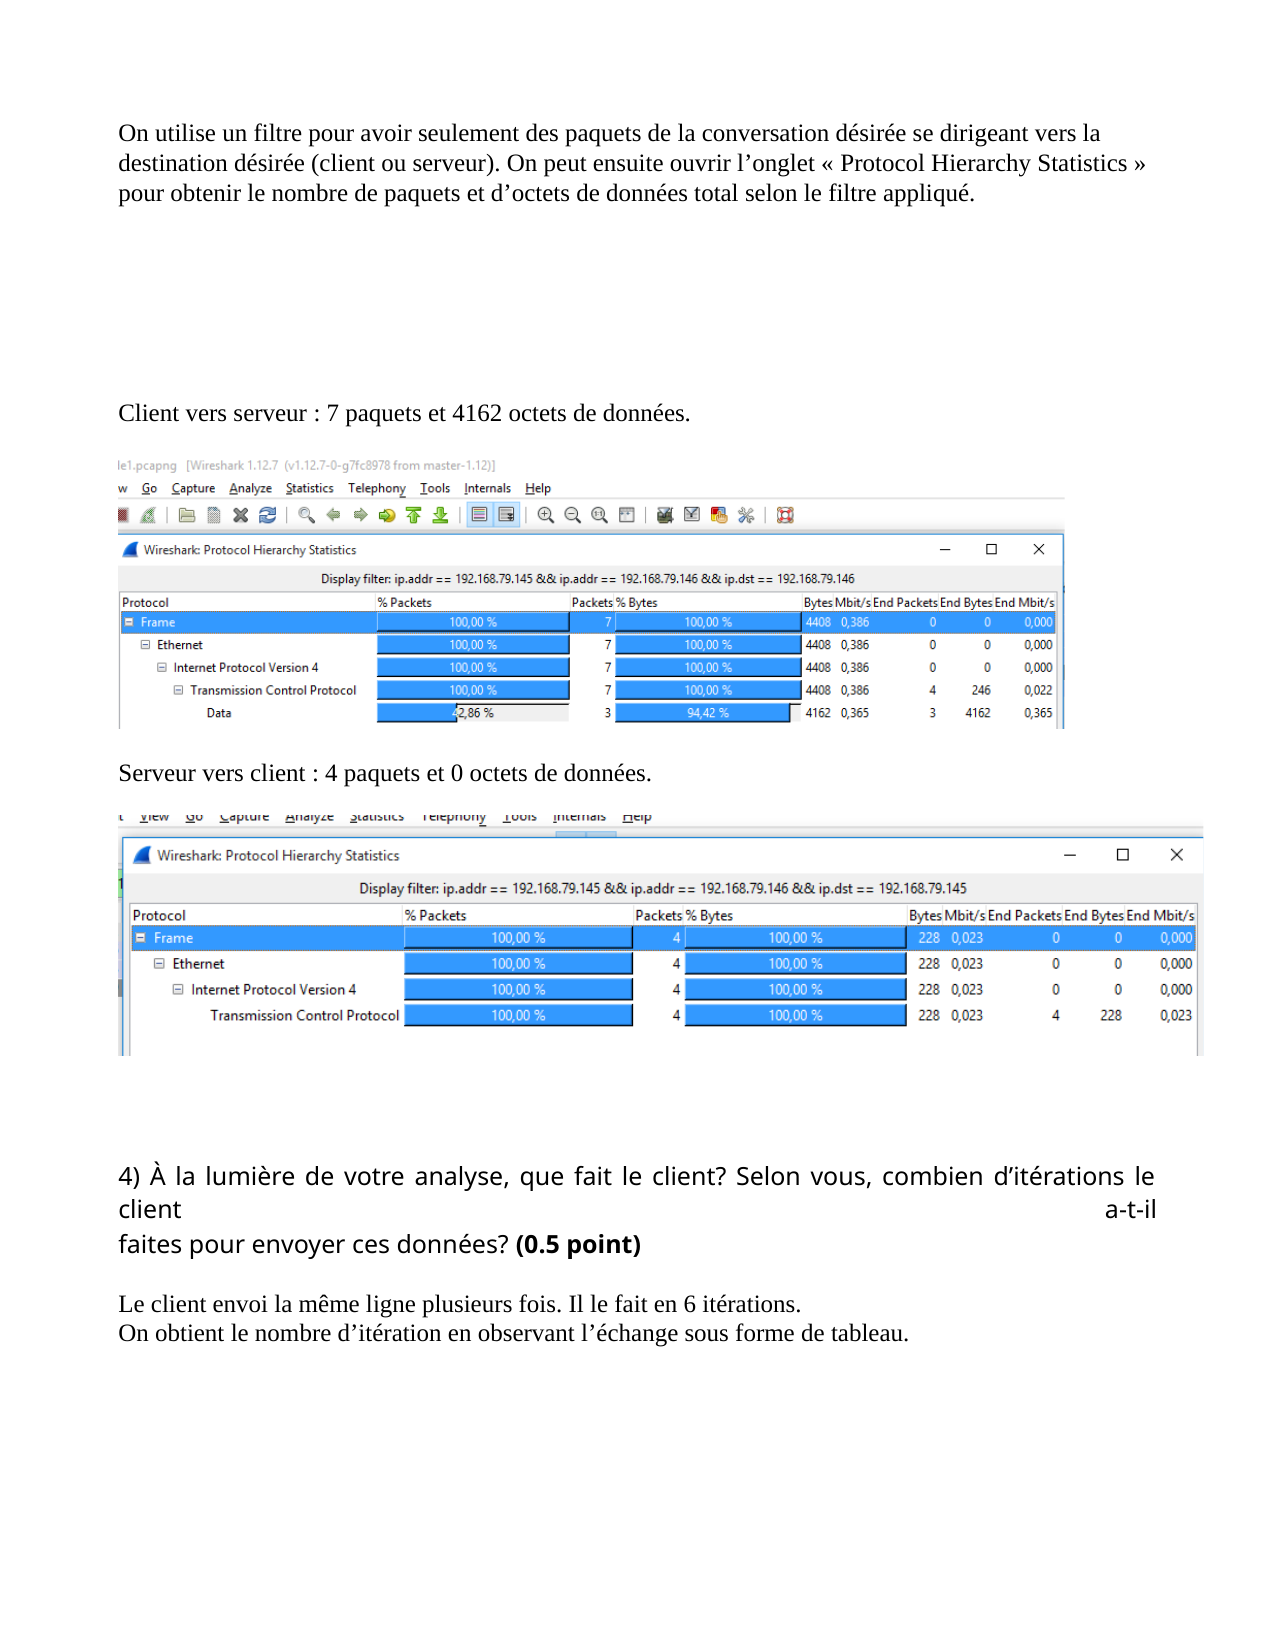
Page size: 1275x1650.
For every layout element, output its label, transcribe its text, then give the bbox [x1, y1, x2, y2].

text On utilise un filtre pour avoir seulement des paquets de la conversation désirée se dirigeant vers la destination désirée (client ou serveur). On peut ensuite ouvrir l’onglet « Protocol Hierarchy Statistics » pour obtenir le nombre de paquets et d’octets de données total selon le filtre appliqué. [118, 118, 1157, 207]
text Le client envoi la même ligne plusieurs fois. Il le fait en 6 itérations. [118, 1289, 1157, 1318]
text On obtient le nombre d’itération en observant l’échange sous forme de tableau. [118, 1318, 1157, 1347]
picture [122, 455, 1065, 603]
text Serveur vers client : 4 paquets et 0 octets de données. [118, 758, 1157, 786]
text 4) À la lumière de votre analyse, que fait le client? Selon vous, combien d’itérations le client a-t-il faites pour envoyer ces données? (0.5 point) [118, 1124, 1157, 1260]
text Client vers serveur : 7 paquets et 4162 octets de données. [118, 398, 1157, 426]
picture [118, 815, 1194, 945]
